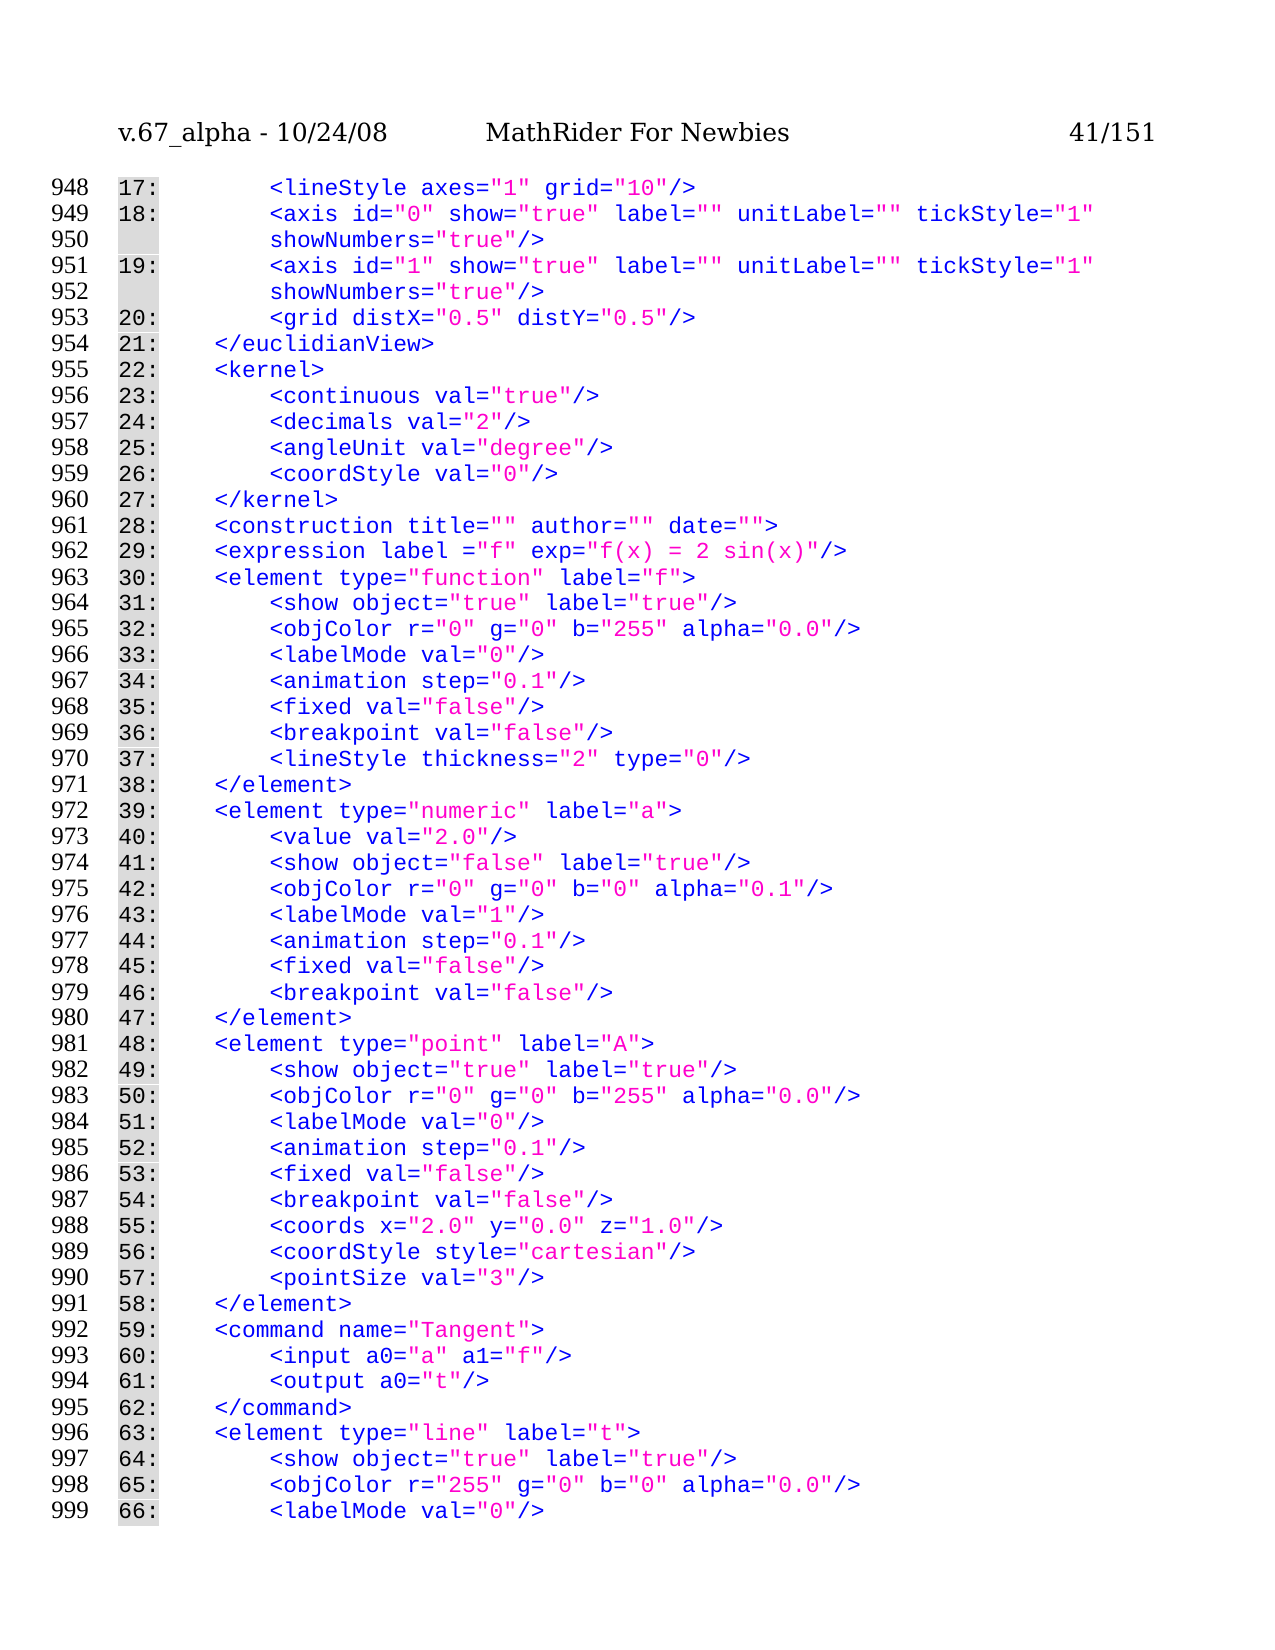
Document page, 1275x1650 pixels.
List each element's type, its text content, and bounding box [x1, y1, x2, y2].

text 17: <lineStyle axes="1" grid="10"/> [118, 177, 1157, 203]
text 42: <objColor r="0" g="0" b="0" alpha="0.1"/> [118, 877, 1157, 903]
text 33: <labelMode val="0"/> [118, 644, 1157, 669]
text showNumbers="true"/> [118, 281, 1157, 306]
text 23: <continuous val="true"/> [118, 384, 1157, 410]
text 54: <breakpoint val="false"/> [118, 1188, 1157, 1214]
text 58: </element> [118, 1292, 1157, 1318]
text 30: <element type="function" label="f"> [118, 566, 1157, 592]
text 34: <animation step="0.1"/> [118, 669, 1157, 696]
text 26: <coordStyle val="0"/> [118, 462, 1157, 488]
text 41: <show object="false" label="true"/> [118, 851, 1157, 877]
text 22: <kernel> [118, 358, 1157, 384]
text 27: </kernel> [118, 488, 1157, 514]
text 39: <element type="numeric" label="a"> [118, 799, 1157, 825]
text 52: <animation step="0.1"/> [118, 1136, 1157, 1162]
text 63: <element type="line" label="t"> [118, 1422, 1157, 1448]
text 37: <lineStyle thickness="2" type="0"/> [118, 747, 1157, 773]
text 51: <labelMode val="0"/> [118, 1111, 1157, 1136]
text 57: <pointSize val="3"/> [118, 1266, 1157, 1292]
text 28: <construction title="" author="" date=""> [118, 514, 1157, 540]
text 43: <labelMode val="1"/> [118, 903, 1157, 929]
text 59: <command name="Tangent"> [118, 1318, 1157, 1344]
text 18: <axis id="0" show="true" label="" unitLabel="" tickStyle="1" [118, 203, 1157, 229]
text 64: <show object="true" label="true"/> [118, 1448, 1157, 1474]
text 21: </euclidianView> [118, 332, 1157, 358]
text 56: <coordStyle style="cartesian"/> [118, 1240, 1157, 1266]
text 44: <animation step="0.1"/> [118, 929, 1157, 955]
text 47: </element> [118, 1007, 1157, 1033]
text 50: <objColor r="0" g="0" b="255" alpha="0.0"/> [118, 1084, 1157, 1111]
text 55: <coords x="2.0" y="0.0" z="1.0"/> [118, 1214, 1157, 1240]
text 29: <expression label ="f" exp="f(x) = 2 sin(x)"/> [118, 540, 1157, 566]
text 53: <fixed val="false"/> [118, 1162, 1157, 1188]
text 25: <angleUnit val="degree"/> [118, 436, 1157, 462]
text 19: <axis id="1" show="true" label="" unitLabel="" tickStyle="1" [118, 254, 1157, 281]
text 32: <objColor r="0" g="0" b="255" alpha="0.0"/> [118, 618, 1157, 644]
text 40: <value val="2.0"/> [118, 825, 1157, 851]
text 61: <output a0="t"/> [118, 1370, 1157, 1396]
text showNumbers="true"/> [118, 229, 1157, 254]
text 66: <labelMode val="0"/> [118, 1499, 1157, 1526]
text 49: <show object="true" label="true"/> [118, 1059, 1157, 1084]
text 24: <decimals val="2"/> [118, 410, 1157, 436]
text 65: <objColor r="255" g="0" b="0" alpha="0.0"/> [118, 1474, 1157, 1499]
text 20: <grid distX="0.5" distY="0.5"/> [118, 306, 1157, 332]
text 46: <breakpoint val="false"/> [118, 981, 1157, 1007]
text 38: </element> [118, 773, 1157, 799]
text 48: <element type="point" label="A"> [118, 1033, 1157, 1059]
text 36: <breakpoint val="false"/> [118, 721, 1157, 747]
text 35: <fixed val="false"/> [118, 696, 1157, 721]
text 45: <fixed val="false"/> [118, 955, 1157, 981]
text 60: <input a0="a" a1="f"/> [118, 1344, 1157, 1370]
text 31: <show object="true" label="true"/> [118, 592, 1157, 618]
text 62: </command> [118, 1396, 1157, 1422]
